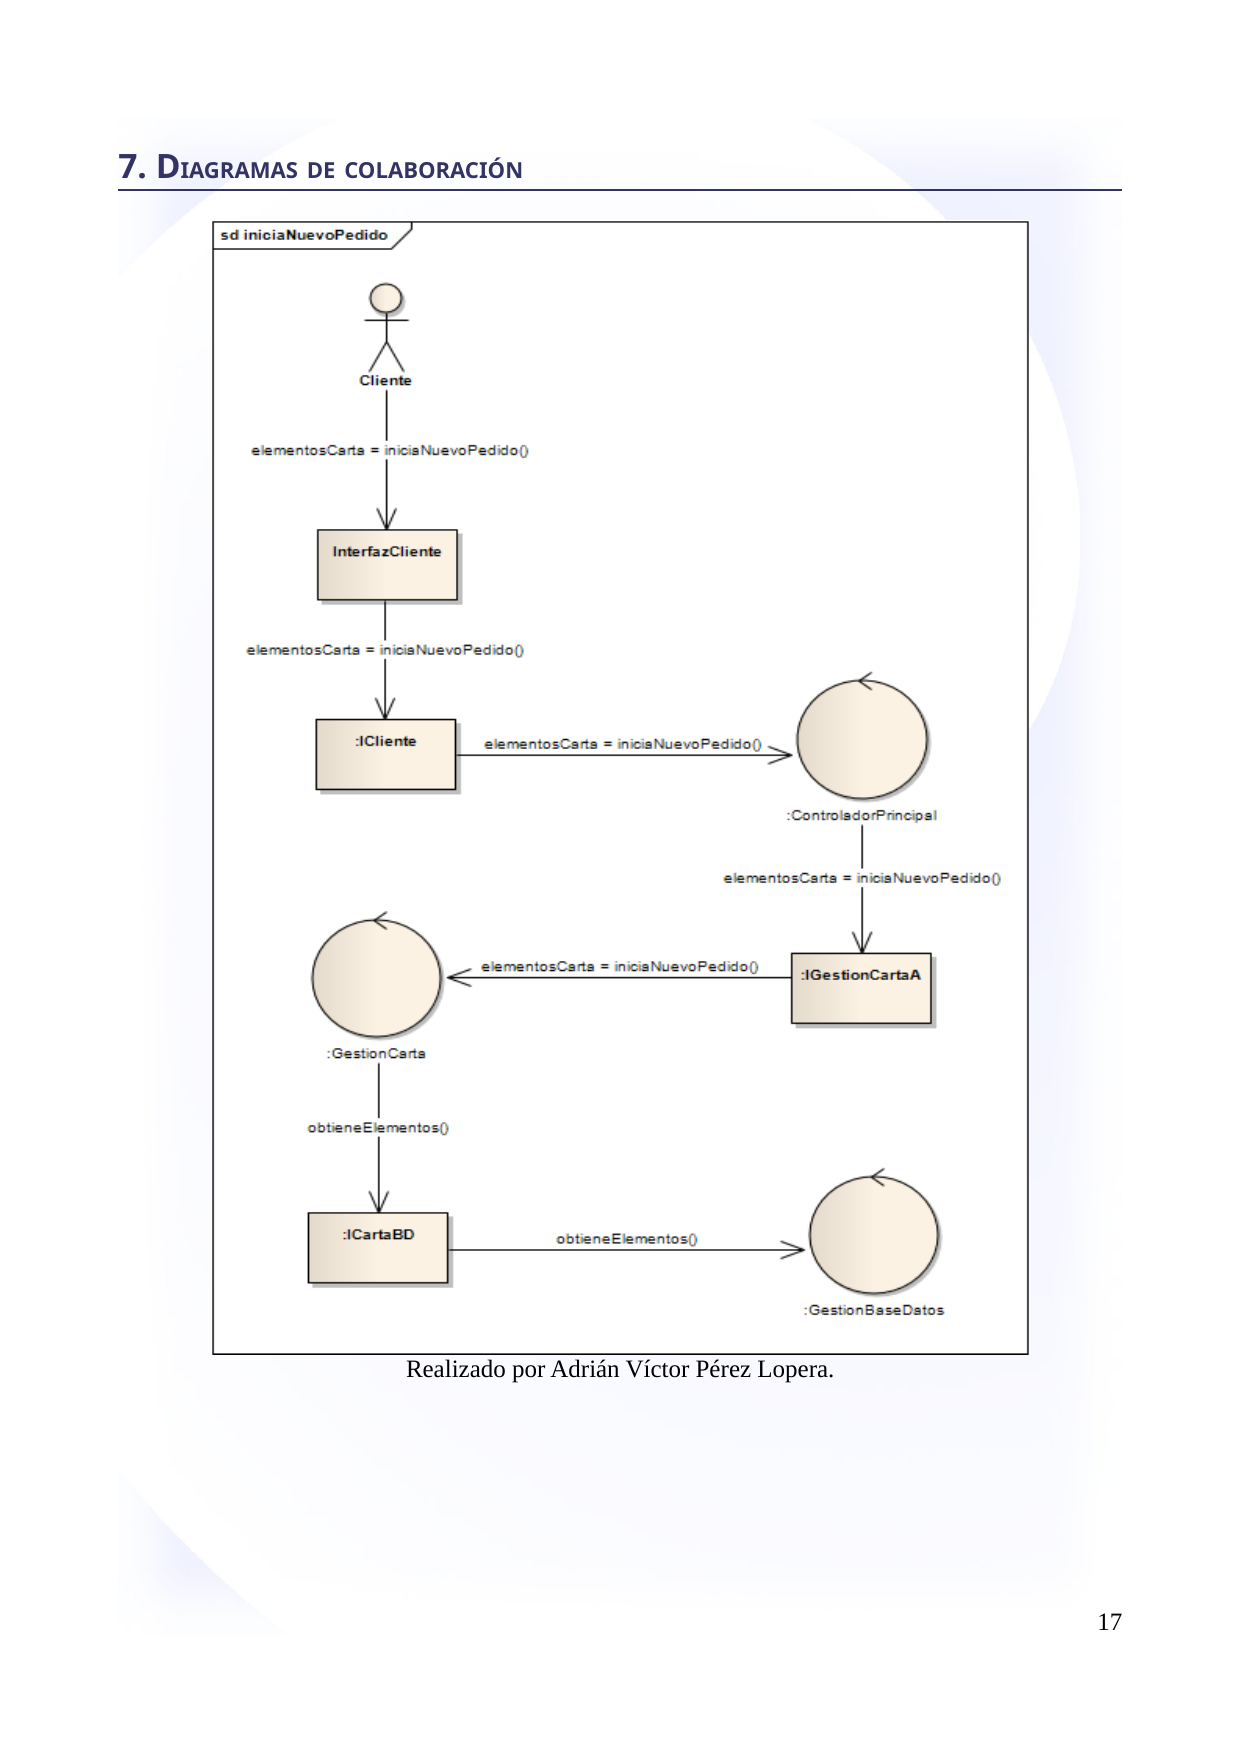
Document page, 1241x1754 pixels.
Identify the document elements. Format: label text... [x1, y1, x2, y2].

picture [211, 220, 1029, 1355]
subtitle 7. Diagramas de colaboración [118, 143, 1122, 189]
text Realizado por Adrián Víctor Pérez Lopera. [118, 203, 1122, 1383]
picture [118, 191, 1122, 203]
picture [118, 1383, 1122, 1636]
picture [118, 118, 1122, 143]
